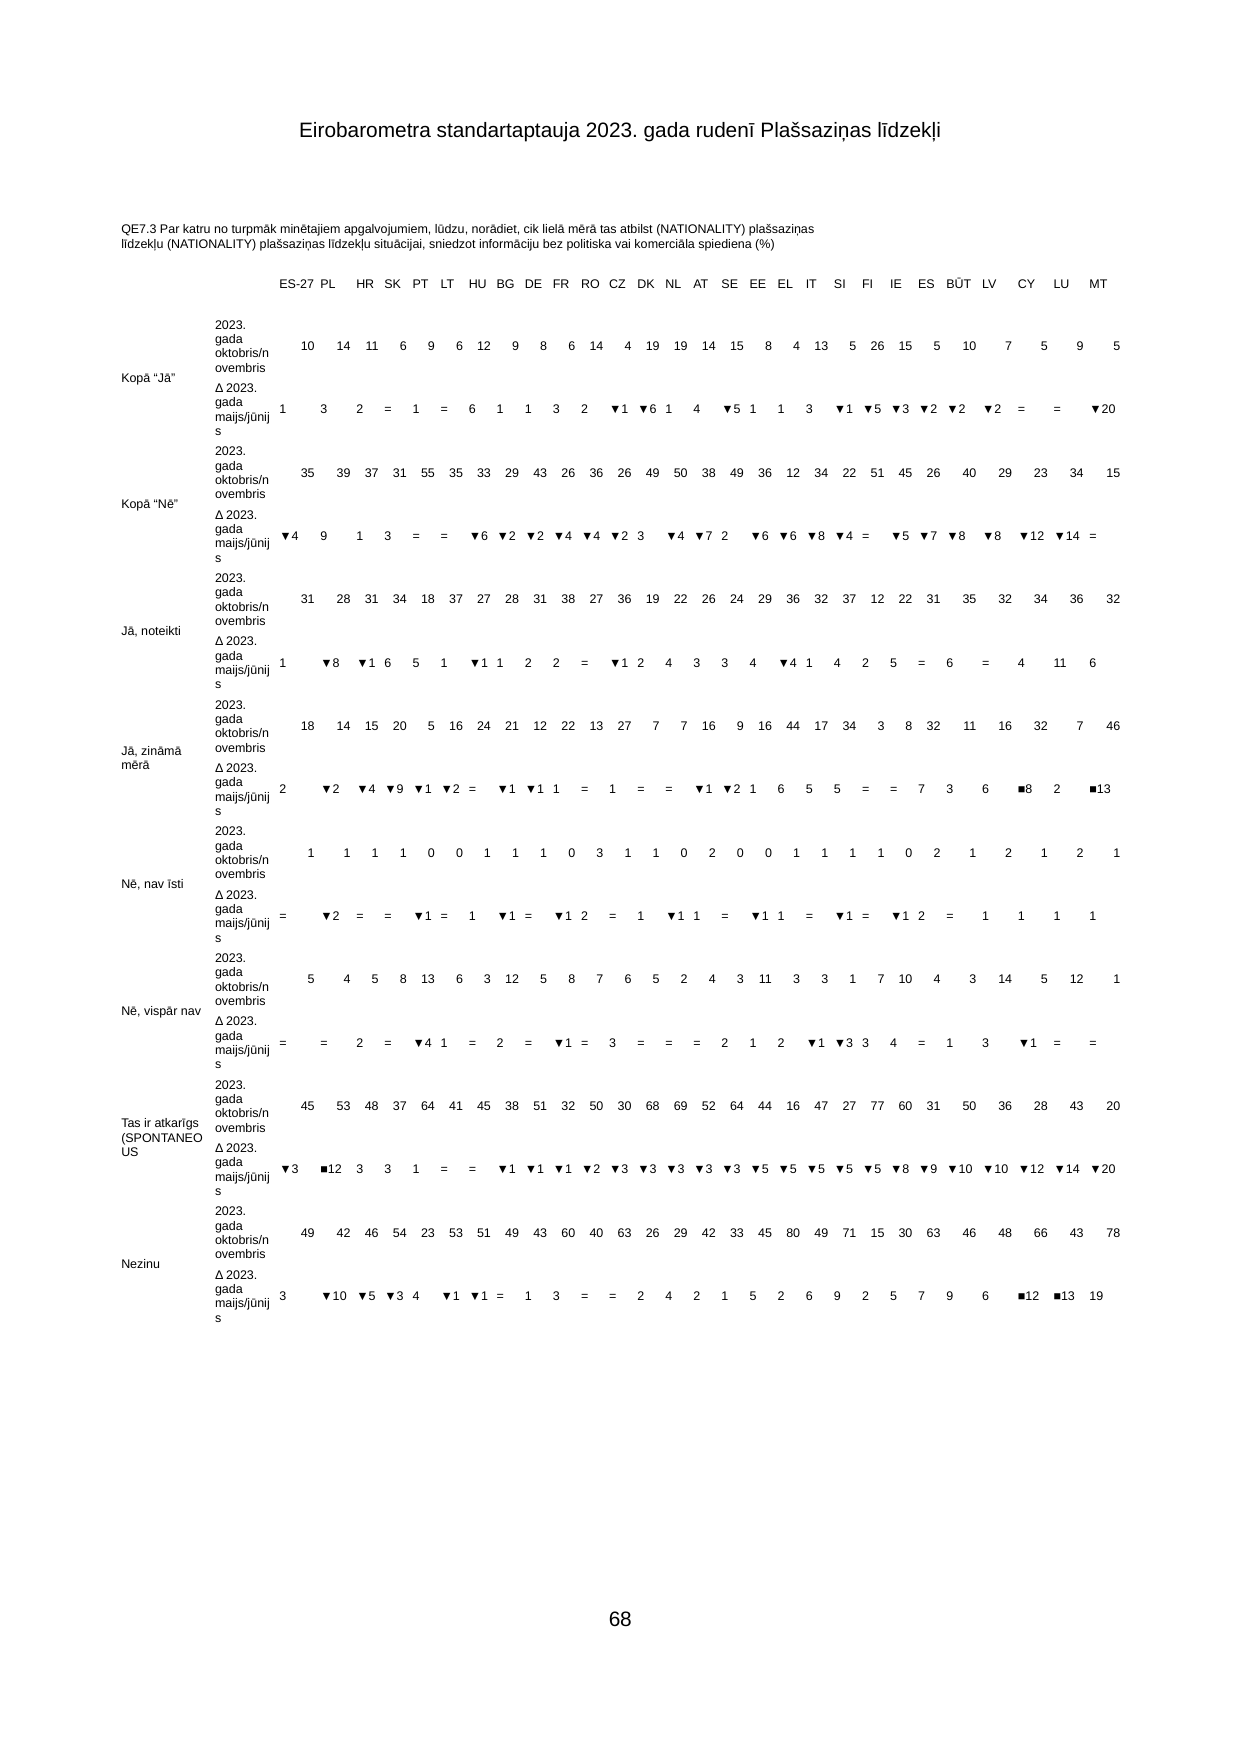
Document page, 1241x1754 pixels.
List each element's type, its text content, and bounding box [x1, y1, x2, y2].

table_cell 49 [276, 1201, 317, 1264]
table_cell 6 [438, 314, 466, 378]
table_cell 11 [943, 694, 979, 758]
table_cell 3 [634, 504, 662, 568]
table_cell ▼8 [317, 631, 353, 694]
table_cell 9 [1050, 314, 1086, 378]
table_cell 32 [550, 1074, 578, 1138]
table_cell 7 [915, 1264, 943, 1328]
table_cell IE [887, 274, 915, 294]
table_cell 2023. gada oktobris/novembris [212, 694, 276, 758]
table_cell Δ 2023. gada maijs/jūnijs [212, 1264, 276, 1328]
table_cell 7 [859, 948, 887, 1011]
table_cell 4 [746, 631, 774, 694]
table_cell [831, 254, 859, 274]
table_cell SE [718, 274, 746, 294]
table_cell ▼1 [690, 758, 718, 821]
table_cell 5 [887, 1264, 915, 1328]
table_cell [466, 254, 493, 274]
table_cell 27 [578, 568, 606, 631]
table_cell RO [578, 274, 606, 294]
table_cell 7 [634, 694, 662, 758]
table_cell = [578, 758, 606, 821]
table_cell 2 [718, 504, 746, 568]
table_cell 3 [550, 1264, 578, 1328]
table_cell ▼2 [578, 1138, 606, 1201]
table_cell ▼1 [550, 1138, 578, 1201]
table_cell 40 [943, 441, 979, 504]
table_cell 2 [578, 884, 606, 948]
table_cell 1 [979, 884, 1015, 948]
table_cell 35 [276, 441, 317, 504]
table_cell 23 [1015, 441, 1050, 504]
table_cell ▼2 [606, 504, 634, 568]
table_cell 5 [276, 948, 317, 1011]
table_cell BŪT [943, 274, 979, 294]
table_cell FI [859, 274, 887, 294]
table_cell [831, 294, 859, 314]
table_cell [494, 294, 522, 314]
table_cell 35 [943, 568, 979, 631]
table_cell [634, 294, 662, 314]
table_cell 2 [1050, 758, 1086, 821]
table_cell 2 [915, 884, 943, 948]
table_cell 36 [746, 441, 774, 504]
table_cell 0 [887, 821, 915, 884]
table_cell [1015, 254, 1050, 274]
table_cell ▼12 [1015, 504, 1050, 568]
table_cell 1 [276, 378, 317, 441]
table_cell ▼10 [317, 1264, 353, 1328]
table_cell = [578, 631, 606, 694]
table_cell 37 [381, 1074, 409, 1138]
table_cell ▼1 [522, 1138, 550, 1201]
table_cell 49 [494, 1201, 522, 1264]
table_cell = [718, 884, 746, 948]
table_cell = [438, 884, 466, 948]
table_cell 1 [1050, 884, 1086, 948]
table_cell 29 [979, 441, 1015, 504]
table_cell [943, 294, 979, 314]
table_cell 1 [1015, 884, 1050, 948]
table_cell ▼12 [1015, 1138, 1050, 1201]
table_cell 80 [775, 1201, 803, 1264]
table_cell ▼1 [522, 758, 550, 821]
table_cell ▼1 [831, 884, 859, 948]
table_cell = [915, 1011, 943, 1074]
table_header [943, 219, 979, 254]
table_cell ▼1 [438, 1264, 466, 1328]
table_cell 10 [887, 948, 915, 1011]
table_cell 6 [775, 758, 803, 821]
table_cell Δ 2023. gada maijs/jūnijs [212, 378, 276, 441]
table_cell 2 [276, 758, 317, 821]
table_cell 12 [522, 694, 550, 758]
table_cell ■13 [1086, 758, 1123, 821]
table_cell [803, 294, 831, 314]
table_cell 26 [550, 441, 578, 504]
table_cell ▼2 [317, 884, 353, 948]
table_cell 66 [1015, 1201, 1050, 1264]
table_cell [317, 294, 353, 314]
table_cell 1 [634, 821, 662, 884]
table_cell 5 [1015, 948, 1050, 1011]
table_cell Δ 2023. gada maijs/jūnijs [212, 1138, 276, 1201]
table_cell Nē, vispār nav [118, 948, 212, 1074]
table_cell 24 [718, 568, 746, 631]
table_cell ▼2 [438, 758, 466, 821]
table_cell ▼4 [775, 631, 803, 694]
table_cell 5 [831, 758, 859, 821]
table_cell ▼1 [466, 1264, 493, 1328]
table_cell [775, 254, 803, 274]
table_cell 26 [915, 441, 943, 504]
table_cell 1 [775, 884, 803, 948]
table_cell 3 [466, 948, 493, 1011]
table_cell 3 [943, 758, 979, 821]
table_cell ▼10 [943, 1138, 979, 1201]
table_cell 49 [803, 1201, 831, 1264]
table_cell 2 [662, 948, 690, 1011]
table_cell 1 [690, 884, 718, 948]
table_cell [746, 254, 774, 274]
table_cell [522, 294, 550, 314]
table_cell 50 [943, 1074, 979, 1138]
table_cell 1 [746, 758, 774, 821]
table_cell 31 [353, 568, 381, 631]
table_cell [212, 254, 276, 274]
table_cell = [915, 631, 943, 694]
table_cell 2 [634, 1264, 662, 1328]
table_cell [887, 254, 915, 274]
table_cell 50 [578, 1074, 606, 1138]
table_cell 6 [979, 758, 1015, 821]
table_cell 43 [1050, 1201, 1086, 1264]
table_cell 7 [915, 758, 943, 821]
table_cell 14 [690, 314, 718, 378]
table_cell 1 [775, 378, 803, 441]
table_cell 31 [915, 568, 943, 631]
table_cell = [494, 1264, 522, 1328]
table_cell 1 [1015, 821, 1050, 884]
table_cell 60 [887, 1074, 915, 1138]
table_cell 22 [831, 441, 859, 504]
table_cell 10 [276, 314, 317, 378]
table_cell 3 [718, 948, 746, 1011]
table_cell 1 [831, 821, 859, 884]
table_cell ▼4 [409, 1011, 437, 1074]
table_cell [578, 254, 606, 274]
table_cell ▼6 [466, 504, 493, 568]
table_cell ▼1 [803, 1011, 831, 1074]
table_cell 4 [317, 948, 353, 1011]
table_cell [1050, 294, 1086, 314]
table_cell 1 [1086, 948, 1123, 1011]
table_cell 9 [494, 314, 522, 378]
table_cell 3 [803, 948, 831, 1011]
table_cell 26 [634, 1201, 662, 1264]
table_cell ▼5 [859, 1138, 887, 1201]
table_cell CY [1015, 274, 1050, 294]
table_cell 32 [979, 568, 1015, 631]
table_cell 22 [550, 694, 578, 758]
table_cell 20 [1086, 1074, 1123, 1138]
table_cell 1 [943, 821, 979, 884]
table_cell [317, 254, 353, 274]
table_cell 2 [494, 1011, 522, 1074]
table_cell 7 [979, 314, 1015, 378]
table_cell 6 [606, 948, 634, 1011]
table_cell 6 [979, 1264, 1015, 1328]
table_cell 1 [438, 1011, 466, 1074]
table_cell 22 [887, 568, 915, 631]
table_cell 4 [915, 948, 943, 1011]
table_cell [409, 294, 437, 314]
table_cell 77 [859, 1074, 887, 1138]
table_cell 48 [353, 1074, 381, 1138]
table_cell 32 [915, 694, 943, 758]
table_cell = [606, 884, 634, 948]
table_cell 1 [606, 821, 634, 884]
table_cell 5 [409, 631, 437, 694]
table_cell 3 [381, 504, 409, 568]
table_cell 21 [494, 694, 522, 758]
table_cell 8 [550, 948, 578, 1011]
table_cell 29 [494, 441, 522, 504]
table_cell 34 [1050, 441, 1086, 504]
table_cell = [276, 1011, 317, 1074]
table_cell 12 [466, 314, 493, 378]
table_cell [746, 294, 774, 314]
table_cell 5 [746, 1264, 774, 1328]
table_cell 3 [979, 1011, 1015, 1074]
table_cell ▼9 [381, 758, 409, 821]
table_cell = [381, 884, 409, 948]
table_cell Kopā “Jā” [118, 314, 212, 441]
table_cell 5 [634, 948, 662, 1011]
table_cell ▼1 [494, 758, 522, 821]
table_cell EL [775, 274, 803, 294]
table_cell 1 [1086, 821, 1123, 884]
table_cell ▼4 [662, 504, 690, 568]
table_cell 2 [718, 1011, 746, 1074]
table_cell [353, 294, 381, 314]
table_cell 34 [803, 441, 831, 504]
table_cell [887, 294, 915, 314]
table_cell 45 [746, 1201, 774, 1264]
table_cell 45 [466, 1074, 493, 1138]
table_cell [690, 254, 718, 274]
table_cell 16 [690, 694, 718, 758]
table_cell 2 [550, 631, 578, 694]
table_cell = [578, 1011, 606, 1074]
table_cell ▼2 [979, 378, 1015, 441]
table_cell 3 [550, 378, 578, 441]
table_cell 15 [859, 1201, 887, 1264]
table_cell 33 [466, 441, 493, 504]
table_cell 3 [317, 378, 353, 441]
table_cell 38 [550, 568, 578, 631]
table_cell [578, 294, 606, 314]
table_cell ▼1 [409, 884, 437, 948]
table_cell ▼8 [943, 504, 979, 568]
table_cell 18 [409, 568, 437, 631]
table_cell 1 [276, 631, 317, 694]
table_cell 45 [276, 1074, 317, 1138]
table_cell 5 [1015, 314, 1050, 378]
table_cell 7 [1050, 694, 1086, 758]
table_cell ▼3 [662, 1138, 690, 1201]
table_cell ▼2 [915, 378, 943, 441]
table_cell 12 [1050, 948, 1086, 1011]
table_cell 45 [887, 441, 915, 504]
table_cell 40 [578, 1201, 606, 1264]
table_cell 47 [803, 1074, 831, 1138]
table_cell 0 [550, 821, 578, 884]
table_cell 15 [353, 694, 381, 758]
table_cell ▼1 [494, 884, 522, 948]
table_cell [1015, 294, 1050, 314]
table_cell = [522, 884, 550, 948]
table_cell ▼5 [353, 1264, 381, 1328]
table_cell 1 [746, 378, 774, 441]
table_cell 2 [353, 1011, 381, 1074]
table_cell ▼2 [943, 378, 979, 441]
table_cell LT [438, 274, 466, 294]
table_cell 26 [859, 314, 887, 378]
table_cell = [859, 504, 887, 568]
table_cell 1 [606, 758, 634, 821]
table_cell 1 [718, 1264, 746, 1328]
table_cell = [578, 1264, 606, 1328]
table_cell 11 [1050, 631, 1086, 694]
table_cell 30 [887, 1201, 915, 1264]
table_cell [550, 294, 578, 314]
table_cell ▼5 [887, 504, 915, 568]
table_cell 28 [1015, 1074, 1050, 1138]
table_cell [409, 254, 437, 274]
table_cell 0 [409, 821, 437, 884]
table_cell [606, 294, 634, 314]
table_cell = [859, 884, 887, 948]
table_cell 46 [1086, 694, 1123, 758]
table_cell 43 [522, 441, 550, 504]
table_cell ■13 [1050, 1264, 1086, 1328]
table_cell ES [915, 274, 943, 294]
table_cell 0 [438, 821, 466, 884]
table_cell ▼1 [746, 884, 774, 948]
table_cell 49 [718, 441, 746, 504]
table_cell 1 [943, 1011, 979, 1074]
table_cell ▼1 [550, 1011, 578, 1074]
table_cell 9 [943, 1264, 979, 1328]
table_cell ▼8 [887, 1138, 915, 1201]
table_cell 4 [690, 948, 718, 1011]
table_cell 36 [606, 568, 634, 631]
table_cell [1050, 254, 1086, 274]
table_cell HU [466, 274, 493, 294]
table_cell SI [831, 274, 859, 294]
table_cell 5 [1086, 314, 1123, 378]
table_cell [550, 254, 578, 274]
table_cell 3 [381, 1138, 409, 1201]
table_cell 19 [1086, 1264, 1123, 1328]
table_cell ▼3 [276, 1138, 317, 1201]
table_cell 5 [522, 948, 550, 1011]
table_cell 7 [662, 694, 690, 758]
table_cell ▼10 [979, 1138, 1015, 1201]
table_cell 26 [690, 568, 718, 631]
table_cell 2 [915, 821, 943, 884]
table_header [979, 219, 1015, 254]
table_cell 23 [409, 1201, 437, 1264]
table_cell 2 [690, 1264, 718, 1328]
table_cell = [634, 1011, 662, 1074]
table_cell [915, 254, 943, 274]
table_cell 6 [550, 314, 578, 378]
table_cell 35 [438, 441, 466, 504]
table_cell 19 [662, 314, 690, 378]
table_header [1015, 219, 1050, 254]
table_cell LU [1050, 274, 1086, 294]
table_cell ▼5 [775, 1138, 803, 1201]
table_cell 4 [662, 1264, 690, 1328]
table_cell 2023. gada oktobris/novembris [212, 568, 276, 631]
table_cell Kopā “Nē” [118, 441, 212, 568]
table_cell ▼5 [859, 378, 887, 441]
table_cell 51 [859, 441, 887, 504]
table_cell 18 [276, 694, 317, 758]
table_cell Jā, noteikti [118, 568, 212, 694]
table_cell 14 [578, 314, 606, 378]
table_cell 44 [746, 1074, 774, 1138]
table_cell ▼6 [746, 504, 774, 568]
table_cell = [606, 1264, 634, 1328]
table_cell 2 [634, 631, 662, 694]
table_cell 1 [276, 821, 317, 884]
table_cell [381, 254, 409, 274]
table_cell 31 [522, 568, 550, 631]
table_cell ▼14 [1050, 1138, 1086, 1201]
table_cell ▼1 [466, 631, 493, 694]
table_cell FR [550, 274, 578, 294]
table_cell Nezinu [118, 1201, 212, 1328]
table_cell = [662, 1011, 690, 1074]
table_header [1050, 219, 1086, 254]
table_cell [381, 294, 409, 314]
table_cell 53 [438, 1201, 466, 1264]
table_cell 60 [550, 1201, 578, 1264]
table_cell 5 [353, 948, 381, 1011]
table_cell 3 [578, 821, 606, 884]
table_cell [662, 254, 690, 274]
table_cell 34 [831, 694, 859, 758]
table_cell 1 [494, 378, 522, 441]
table_cell 36 [578, 441, 606, 504]
table_cell 13 [578, 694, 606, 758]
table_cell 12 [775, 441, 803, 504]
table_cell 2 [775, 1011, 803, 1074]
table_cell 27 [831, 1074, 859, 1138]
table_cell ▼3 [887, 378, 915, 441]
table_cell ▼5 [831, 1138, 859, 1201]
table_cell 6 [943, 631, 979, 694]
table_cell 20 [381, 694, 409, 758]
table_cell 26 [606, 441, 634, 504]
table_cell [775, 294, 803, 314]
table_cell [943, 254, 979, 274]
table_cell ▼1 [606, 378, 634, 441]
table_cell 48 [979, 1201, 1015, 1264]
table_cell ▼3 [606, 1138, 634, 1201]
table_cell ▼1 [550, 884, 578, 948]
table_cell 51 [466, 1201, 493, 1264]
table_cell [803, 254, 831, 274]
table_cell 4 [606, 314, 634, 378]
table_cell 16 [438, 694, 466, 758]
table_cell 6 [466, 378, 493, 441]
table_cell 1 [662, 378, 690, 441]
table_cell [1086, 254, 1123, 274]
table_cell 9 [718, 694, 746, 758]
table_cell = [859, 758, 887, 821]
table_cell 1 [775, 821, 803, 884]
table_cell ▼4 [831, 504, 859, 568]
table_cell 2 [690, 821, 718, 884]
table_cell 6 [381, 314, 409, 378]
table_cell 3 [606, 1011, 634, 1074]
table_cell = [317, 1011, 353, 1074]
table_cell Tas ir atkarīgs (SPONTANEOUS [118, 1074, 212, 1201]
table_cell 0 [718, 821, 746, 884]
table_cell 6 [438, 948, 466, 1011]
table_cell [494, 254, 522, 274]
table_cell = [1015, 378, 1050, 441]
table_cell 3 [859, 1011, 887, 1074]
table_cell [718, 294, 746, 314]
table_cell 3 [803, 378, 831, 441]
table_cell 50 [662, 441, 690, 504]
table_cell 53 [317, 1074, 353, 1138]
table_cell 1 [466, 884, 493, 948]
table_cell 30 [606, 1074, 634, 1138]
table_cell = [634, 758, 662, 821]
table_cell ▼1 [831, 378, 859, 441]
table_cell 17 [803, 694, 831, 758]
table_cell [353, 254, 381, 274]
table_cell 4 [662, 631, 690, 694]
table_cell ▼8 [803, 504, 831, 568]
table_cell 2 [979, 821, 1015, 884]
table_cell [915, 294, 943, 314]
table_cell ▼2 [317, 758, 353, 821]
table_cell 3 [353, 1138, 381, 1201]
table_cell [118, 294, 212, 314]
table_cell = [466, 758, 493, 821]
table_cell 16 [746, 694, 774, 758]
table_cell 54 [381, 1201, 409, 1264]
table_cell 33 [718, 1201, 746, 1264]
table_cell [212, 274, 276, 294]
table_cell ▼1 [353, 631, 381, 694]
table_cell 2023. gada oktobris/novembris [212, 1074, 276, 1138]
table_cell 4 [775, 314, 803, 378]
table_cell 4 [690, 378, 718, 441]
table_cell Nē, nav īsti [118, 821, 212, 948]
table_cell 52 [690, 1074, 718, 1138]
table_cell = [662, 758, 690, 821]
table_cell 19 [634, 568, 662, 631]
table_cell HR [353, 274, 381, 294]
table_cell 8 [522, 314, 550, 378]
table_cell 2 [859, 631, 887, 694]
table_cell 9 [409, 314, 437, 378]
table_cell 2023. gada oktobris/novembris [212, 441, 276, 504]
table_cell [606, 254, 634, 274]
table_header QE7.3 Par katru no turpmāk minētajiem apgalvojumiem, lūdzu, norādiet, cik lielā mērā tas atbilst (NATIONALITY) plašsaziņas līdzekļu (NATIONALITY) plašsaziņas līdzekļu situācijai, sniedzot informāciju bez politiska vai komerciāla spiediena (%) [118, 219, 859, 254]
table_cell 2 [522, 631, 550, 694]
table_cell ▼7 [915, 504, 943, 568]
table_cell ▼3 [634, 1138, 662, 1201]
table_cell 4 [409, 1264, 437, 1328]
table_cell 14 [979, 948, 1015, 1011]
table_cell ▼1 [887, 884, 915, 948]
table_header [859, 219, 887, 254]
table_cell 28 [317, 568, 353, 631]
table_cell [276, 294, 317, 314]
table_cell 3 [775, 948, 803, 1011]
table_cell PT [409, 274, 437, 294]
table_cell 38 [690, 441, 718, 504]
table_cell 5 [831, 314, 859, 378]
table_cell 8 [381, 948, 409, 1011]
table_cell ▼4 [276, 504, 317, 568]
table_cell 36 [979, 1074, 1015, 1138]
table_cell 32 [803, 568, 831, 631]
table_cell ▼14 [1050, 504, 1086, 568]
table_cell 13 [409, 948, 437, 1011]
table_cell = [1050, 1011, 1086, 1074]
table_cell = [690, 1011, 718, 1074]
table_cell 6 [1086, 631, 1123, 694]
table_cell Δ 2023. gada maijs/jūnijs [212, 504, 276, 568]
table_cell 63 [915, 1201, 943, 1264]
table_cell AT [690, 274, 718, 294]
table_cell 4 [1015, 631, 1050, 694]
table_cell [438, 254, 466, 274]
table_cell ▼2 [522, 504, 550, 568]
table_cell ▼3 [831, 1011, 859, 1074]
table_cell 1 [317, 821, 353, 884]
table_cell DK [634, 274, 662, 294]
table_cell [859, 254, 887, 274]
table_cell ▼9 [915, 1138, 943, 1201]
table_cell 41 [438, 1074, 466, 1138]
table_cell 2 [578, 378, 606, 441]
table_cell 13 [803, 314, 831, 378]
table_cell [690, 294, 718, 314]
table_cell DE [522, 274, 550, 294]
table_cell ▼4 [550, 504, 578, 568]
table_cell IT [803, 274, 831, 294]
table_cell 2 [353, 378, 381, 441]
table_cell 1 [803, 631, 831, 694]
table_cell 1 [353, 821, 381, 884]
table_cell 9 [317, 504, 353, 568]
table_cell 1 [746, 1011, 774, 1074]
table_cell = [522, 1011, 550, 1074]
table_cell 3 [943, 948, 979, 1011]
table_cell = [1086, 504, 1123, 568]
table_cell ▼1 [1015, 1011, 1050, 1074]
table_cell ▼1 [662, 884, 690, 948]
table_cell 0 [662, 821, 690, 884]
table_header [1086, 219, 1123, 254]
table_header [887, 219, 915, 254]
table_cell 6 [803, 1264, 831, 1328]
table_cell ▼2 [718, 758, 746, 821]
table_cell 3 [718, 631, 746, 694]
table_cell 1 [494, 821, 522, 884]
table_cell = [979, 631, 1015, 694]
table_cell 1 [1086, 884, 1123, 948]
table_cell = [466, 1138, 493, 1201]
table_cell 36 [775, 568, 803, 631]
table_cell 37 [438, 568, 466, 631]
table_cell 1 [466, 821, 493, 884]
table_cell 31 [276, 568, 317, 631]
table_cell 2023. gada oktobris/novembris [212, 948, 276, 1011]
table_cell 71 [831, 1201, 859, 1264]
table_cell = [381, 378, 409, 441]
table_cell 7 [578, 948, 606, 1011]
table_cell [634, 254, 662, 274]
table_cell BG [494, 274, 522, 294]
table_cell = [803, 884, 831, 948]
table_cell [1086, 294, 1123, 314]
table_cell 15 [718, 314, 746, 378]
table_cell 2023. gada oktobris/novembris [212, 821, 276, 884]
table_cell ▼1 [606, 631, 634, 694]
table_cell 44 [775, 694, 803, 758]
table_cell 42 [317, 1201, 353, 1264]
table_cell = [1050, 378, 1086, 441]
table_cell 22 [662, 568, 690, 631]
table_cell 15 [887, 314, 915, 378]
table_cell 5 [409, 694, 437, 758]
table_cell Δ 2023. gada maijs/jūnijs [212, 631, 276, 694]
table_cell ▼1 [494, 1138, 522, 1201]
table_cell 5 [887, 631, 915, 694]
table_cell 55 [409, 441, 437, 504]
table_cell 12 [494, 948, 522, 1011]
table_header [915, 219, 943, 254]
table_cell ■12 [317, 1138, 353, 1201]
table_cell = [438, 378, 466, 441]
table_cell 8 [887, 694, 915, 758]
table_cell 1 [409, 378, 437, 441]
table_cell ES-27 [276, 274, 317, 294]
table_cell 64 [409, 1074, 437, 1138]
table_cell 10 [943, 314, 979, 378]
table_cell 36 [1050, 568, 1086, 631]
table_cell ▼20 [1086, 378, 1123, 441]
table_cell = [438, 504, 466, 568]
table_cell 16 [979, 694, 1015, 758]
table_cell 14 [317, 314, 353, 378]
table_cell LV [979, 274, 1015, 294]
table_cell ▼4 [353, 758, 381, 821]
table_cell 1 [522, 378, 550, 441]
table_cell = [276, 884, 317, 948]
table_cell CZ [606, 274, 634, 294]
table_cell 46 [353, 1201, 381, 1264]
table_cell 1 [409, 1138, 437, 1201]
table_cell 11 [353, 314, 381, 378]
table_cell 64 [718, 1074, 746, 1138]
table_cell = [887, 758, 915, 821]
table_cell Δ 2023. gada maijs/jūnijs [212, 884, 276, 948]
table_cell 1 [494, 631, 522, 694]
table_cell SK [381, 274, 409, 294]
table_cell 27 [466, 568, 493, 631]
table_cell [466, 294, 493, 314]
table_cell [118, 274, 212, 294]
table_cell ▼8 [979, 504, 1015, 568]
table_cell 46 [943, 1201, 979, 1264]
table_cell = [409, 504, 437, 568]
table_cell 1 [550, 758, 578, 821]
table_cell ▼6 [634, 378, 662, 441]
table_cell ▼3 [690, 1138, 718, 1201]
table_cell = [466, 1011, 493, 1074]
table_cell 42 [690, 1201, 718, 1264]
table_cell PL [317, 274, 353, 294]
table_cell [438, 294, 466, 314]
table_cell 1 [522, 821, 550, 884]
table_cell 2 [1050, 821, 1086, 884]
table_cell 4 [887, 1011, 915, 1074]
table_cell 39 [317, 441, 353, 504]
table_cell = [943, 884, 979, 948]
table_cell 1 [381, 821, 409, 884]
table_cell [979, 254, 1015, 274]
table_cell ▼20 [1086, 1138, 1123, 1201]
table_cell 1 [831, 948, 859, 1011]
table_cell 2 [859, 1264, 887, 1328]
table_cell ■8 [1015, 758, 1050, 821]
table_cell 1 [859, 821, 887, 884]
table_cell MT [1086, 274, 1123, 294]
table_cell 1 [353, 504, 381, 568]
table_cell 32 [1015, 694, 1050, 758]
table_cell [859, 294, 887, 314]
table_cell 15 [1086, 441, 1123, 504]
table_cell 69 [662, 1074, 690, 1138]
table_cell 51 [522, 1074, 550, 1138]
table_cell [212, 294, 276, 314]
table_cell 14 [317, 694, 353, 758]
table_cell 34 [381, 568, 409, 631]
table_cell NL [662, 274, 690, 294]
table_cell ▼5 [803, 1138, 831, 1201]
table_cell 24 [466, 694, 493, 758]
table_cell 12 [859, 568, 887, 631]
table_cell ▼4 [578, 504, 606, 568]
table_cell ▼5 [746, 1138, 774, 1201]
table_cell 29 [746, 568, 774, 631]
table_cell ▼7 [690, 504, 718, 568]
table_cell 1 [522, 1264, 550, 1328]
table_cell [118, 254, 212, 274]
table_cell 2023. gada oktobris/novembris [212, 314, 276, 378]
table_cell 4 [831, 631, 859, 694]
table_cell 34 [1015, 568, 1050, 631]
table_cell Jā, zināmā mērā [118, 694, 212, 821]
table_cell 27 [606, 694, 634, 758]
table_cell 9 [831, 1264, 859, 1328]
table_cell Δ 2023. gada maijs/jūnijs [212, 758, 276, 821]
table_cell ▼5 [718, 378, 746, 441]
table_cell 49 [634, 441, 662, 504]
table_cell 1 [438, 631, 466, 694]
table_cell 37 [831, 568, 859, 631]
table_cell 32 [1086, 568, 1123, 631]
table_cell = [381, 1011, 409, 1074]
table_cell 31 [915, 1074, 943, 1138]
table_cell ■12 [1015, 1264, 1050, 1328]
table_cell 11 [746, 948, 774, 1011]
table_cell Δ 2023. gada maijs/jūnijs [212, 1011, 276, 1074]
table_cell ▼6 [775, 504, 803, 568]
table_cell ▼3 [718, 1138, 746, 1201]
table_cell 68 [634, 1074, 662, 1138]
table_cell = [353, 884, 381, 948]
table_cell 1 [803, 821, 831, 884]
table_cell 43 [1050, 1074, 1086, 1138]
table_cell 2 [775, 1264, 803, 1328]
table_cell 29 [662, 1201, 690, 1264]
table_cell 19 [634, 314, 662, 378]
table_cell = [1086, 1011, 1123, 1074]
table_cell 8 [746, 314, 774, 378]
table_cell 38 [494, 1074, 522, 1138]
table_cell 0 [746, 821, 774, 884]
table_cell [979, 294, 1015, 314]
table_cell [662, 294, 690, 314]
table_cell ▼3 [381, 1264, 409, 1328]
table_cell 3 [690, 631, 718, 694]
table_cell ▼1 [409, 758, 437, 821]
table_cell ▼2 [494, 504, 522, 568]
table_cell 63 [606, 1201, 634, 1264]
table_cell 2023. gada oktobris/novembris [212, 1201, 276, 1264]
table_cell 16 [775, 1074, 803, 1138]
table_cell 6 [381, 631, 409, 694]
table_cell 43 [522, 1201, 550, 1264]
table_cell 5 [915, 314, 943, 378]
table_cell EE [746, 274, 774, 294]
table_cell [276, 254, 317, 274]
table_cell [522, 254, 550, 274]
table_cell 28 [494, 568, 522, 631]
table_cell 3 [276, 1264, 317, 1328]
table_cell 3 [859, 694, 887, 758]
table_cell [718, 254, 746, 274]
table_cell 78 [1086, 1201, 1123, 1264]
table_cell = [438, 1138, 466, 1201]
table_cell 37 [353, 441, 381, 504]
table_cell 5 [803, 758, 831, 821]
table_cell 31 [381, 441, 409, 504]
table_cell 1 [634, 884, 662, 948]
